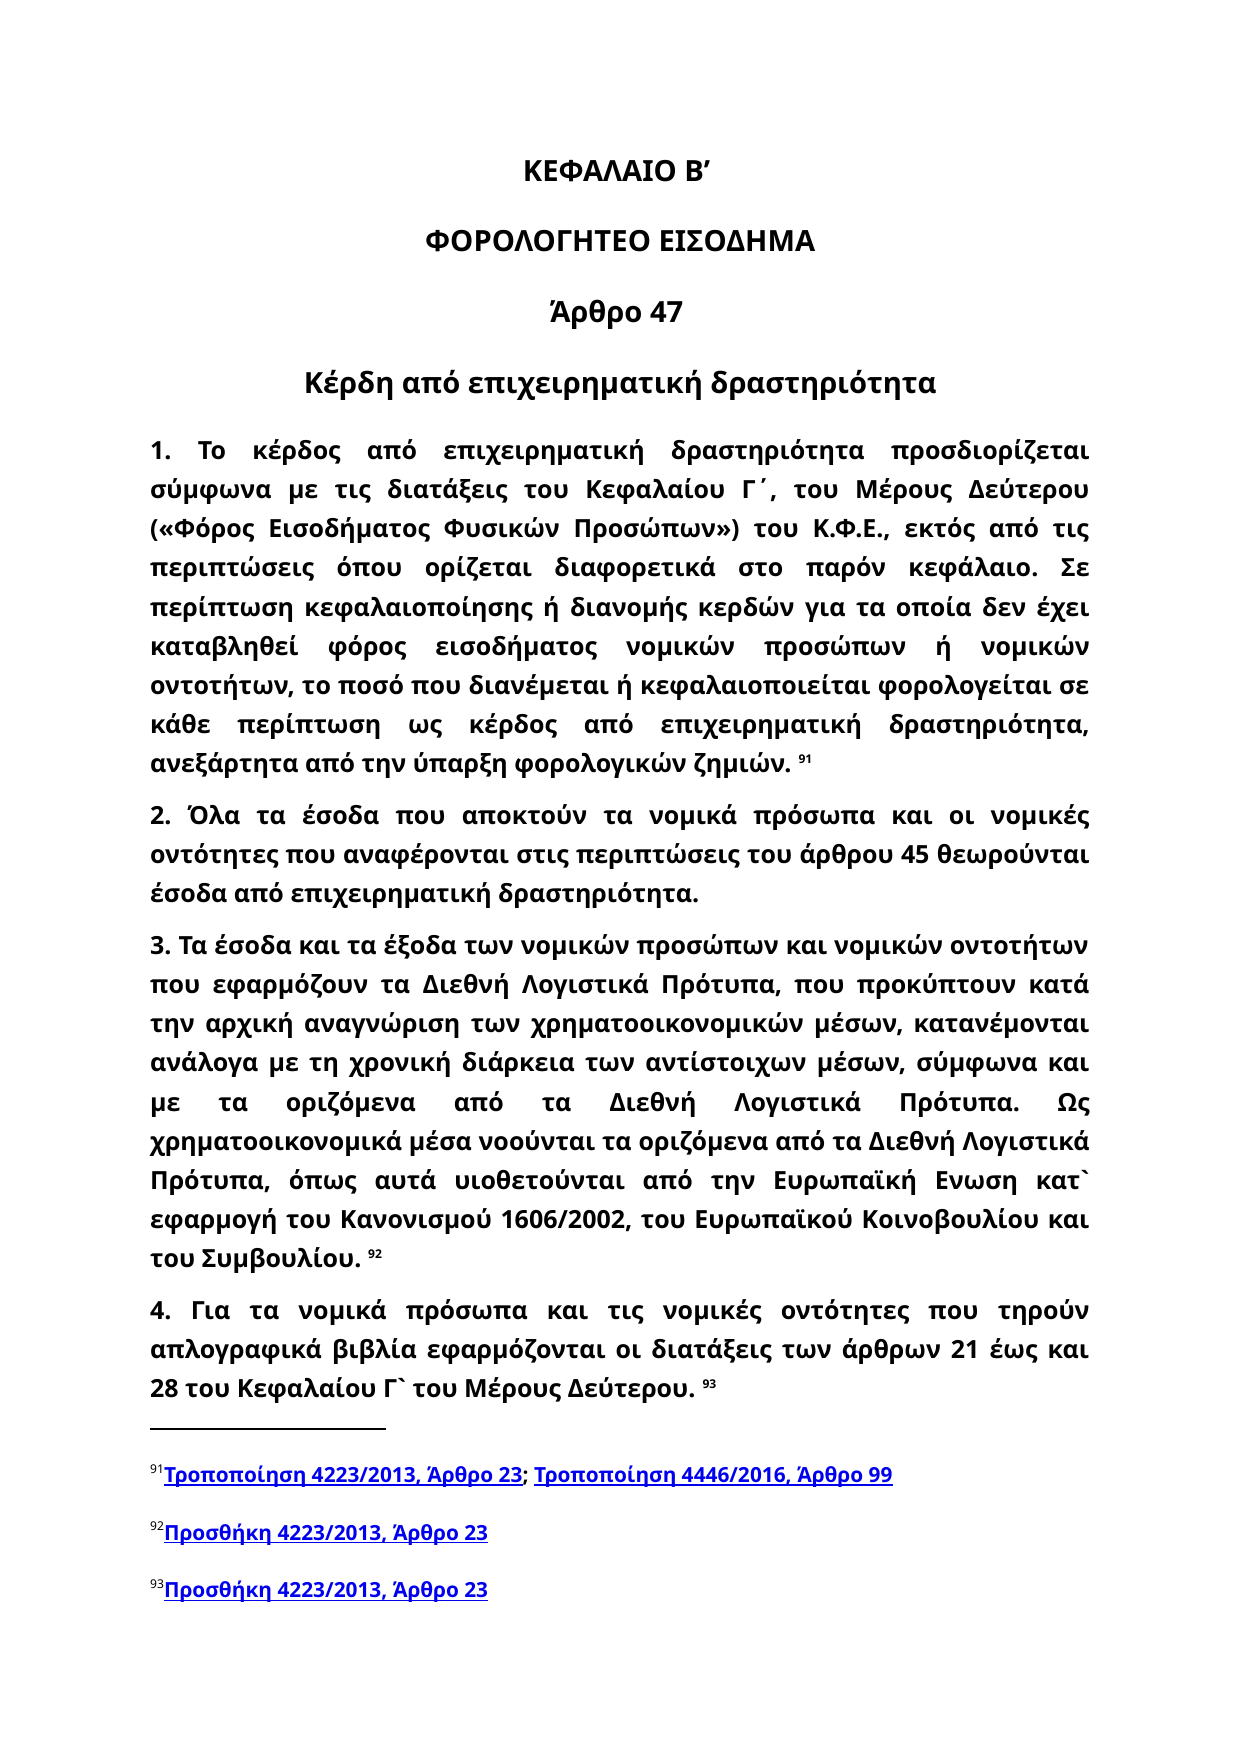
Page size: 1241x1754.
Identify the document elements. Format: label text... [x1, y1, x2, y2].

subtitle Κέρδη από επιχειρηματική δραστηριότητα [150, 362, 1090, 402]
text Τροποποίηση 4223/2013, Άρθρο 23; Τροποποίηση 4446/2016, Άρθρο 99 [150, 1460, 1090, 1489]
text 2. Όλα τα έσοδα που αποκτούν τα νομικά πρόσωπα και οι νομικές οντότητες που αναφέρονται στις περιπτώσεις του άρθρου 45 θεωρούνται έσοδα από επιχειρηματική δραστηριότητα. [150, 797, 1090, 910]
text 4. Για τα νομικά πρόσωπα και τις νομικές οντότητες που τηρούν απλογραφικά βιβλία εφαρμόζονται οι διατάξεις των άρθρων 21 έως και 28 του Κεφαλαίου Γ` του Μέρους Δεύτερου. [150, 1292, 1090, 1405]
text 1. Το κέρδος από επιχειρηματική δραστηριότητα προσδιορίζεται σύμφωνα με τις διατάξεις του Κεφαλαίου Γ΄, του Μέρους Δεύτερου («Φόρος Εισοδήματος Φυσικών Προσώπων») του Κ.Φ.Ε., εκτός από τις περιπτώσεις όπου ορίζεται διαφορετικά στο παρόν κεφάλαιο. Σε περίπτωση κεφαλαιοποίησης ή διανομής κερδών για τα οποία δεν έχει καταβληθεί φόρος εισοδήματος νομικών προσώπων ή νομικών οντοτήτων, το ποσό που διανέμεται ή κεφαλαιοποιείται φορολογείται σε κάθε περίπτωση ως κέρδος από επιχειρηματική δραστηριότητα, ανεξάρτητα από την ύπαρξη φορολογικών ζημιών. [150, 432, 1090, 780]
text Προσθήκη 4223/2013, Άρθρο 23 [150, 1576, 1090, 1604]
subtitle Άρθρο 47 [150, 291, 1090, 331]
subtitle ΦΟΡΟΛΟΓΗΤΕΟ ΕΙΣΟΔΗΜΑ [150, 221, 1090, 260]
subtitle ΚΕΦΑΛΑΙΟ Β’ [150, 150, 1090, 190]
text Προσθήκη 4223/2013, Άρθρο 23 [150, 1518, 1090, 1546]
text 3. Τα έσοδα και τα έξοδα των νομικών προσώπων και νομικών οντοτήτων που εφαρμόζουν τα Διεθνή Λογιστικά Πρότυπα, που προκύπτουν κατά την αρχική αναγνώριση των χρηματοοικονομικών μέσων, κατανέμονται ανάλογα με τη χρονική διάρκεια των αντίστοιχων μέσων, σύμφωνα και με τα οριζόμενα από τα Διεθνή Λογιστικά Πρότυπα. Ως χρηματοοικονομικά μέσα νοούνται τα οριζόμενα από τα Διεθνή Λογιστικά Πρότυπα, όπως αυτά υιοθετούνται από την Ευρωπαϊκή Ενωση κατ` εφαρμογή του Κανονισμού 1606/2002, του Ευρωπαϊκού Κοινοβουλίου και του Συμβουλίου. [150, 927, 1090, 1275]
